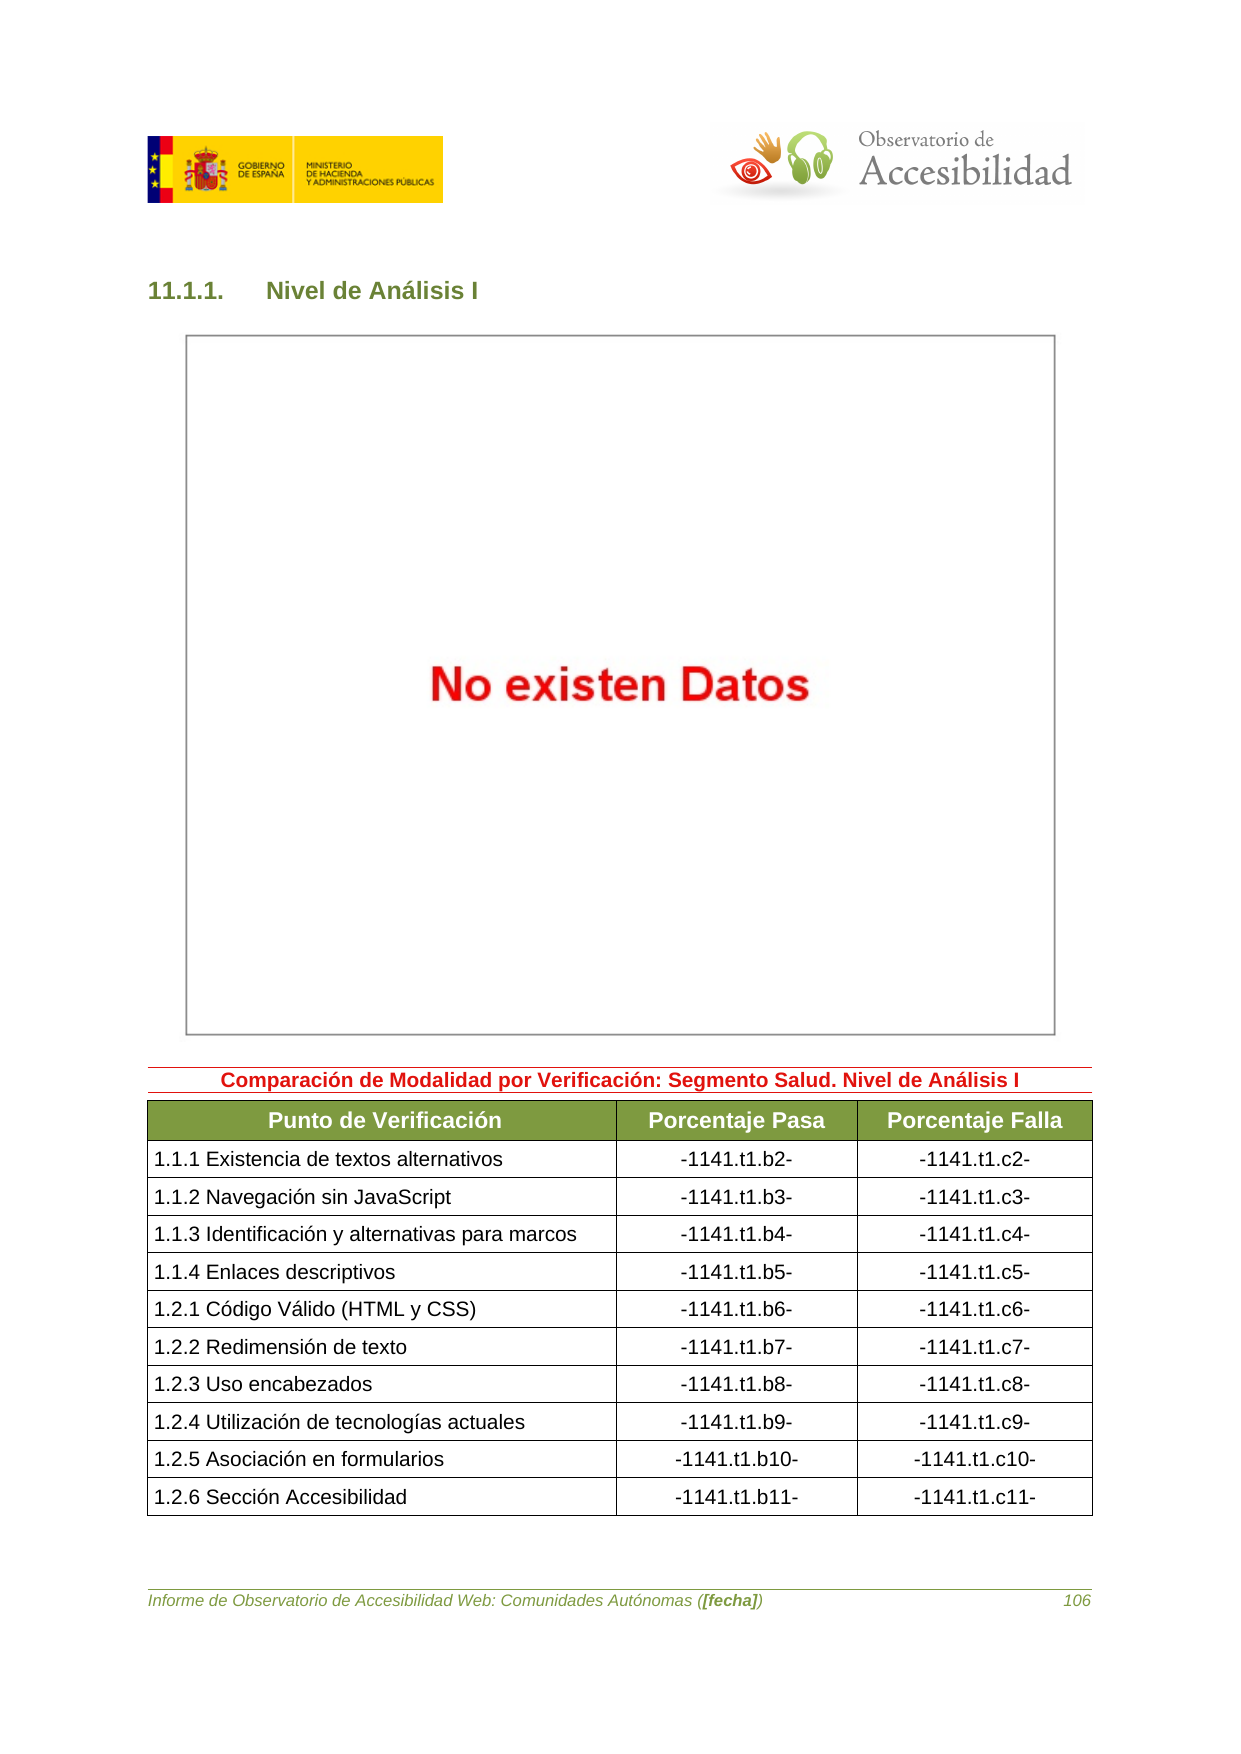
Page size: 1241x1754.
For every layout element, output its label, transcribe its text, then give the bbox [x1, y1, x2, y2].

table_cell -1141.t1.c4- [858, 1216, 1092, 1252]
table_header Porcentaje Pasa [617, 1101, 857, 1140]
table_header Porcentaje Falla [858, 1101, 1092, 1140]
table_cell 1.1.1 Existencia de textos alternativos [148, 1141, 616, 1177]
list Nivel de Análisis I [148, 276, 1092, 304]
table_cell -1141.t1.b5- [617, 1253, 857, 1290]
table_cell -1141.t1.c3- [858, 1178, 1092, 1215]
table_cell -1141.t1.c9- [858, 1403, 1092, 1440]
table_cell -1141.t1.b4- [617, 1216, 857, 1252]
table_cell -1141.t1.b10- [617, 1441, 857, 1477]
table_cell -1141.t1.c7- [858, 1328, 1092, 1365]
table_cell 1.2.1 Código Válido (HTML y CSS) [148, 1291, 616, 1327]
picture [710, 122, 1086, 205]
table_cell -1141.t1.b8- [617, 1366, 857, 1402]
picture [147, 136, 443, 203]
table_cell 1.2.6 Sección Accesibilidad [148, 1478, 616, 1515]
table_cell -1141.t1.c5- [858, 1253, 1092, 1290]
table_cell -1141.t1.b9- [617, 1403, 857, 1440]
table_cell 1.1.4 Enlaces descriptivos [148, 1253, 616, 1290]
table_cell -1141.t1.c8- [858, 1366, 1092, 1402]
table_cell -1141.t1.b6- [617, 1291, 857, 1327]
table_cell 1.2.5 Asociación en formularios [148, 1441, 616, 1477]
table_cell 1.2.3 Uso encabezados [148, 1366, 616, 1402]
text Comparación de Modalidad por Verificación: Segmento Salud. Nivel de Análisis I [148, 1068, 1092, 1092]
table_cell -1141.t1.b7- [617, 1328, 857, 1365]
table_cell 1.1.3 Identificación y alternativas para marcos [148, 1216, 616, 1252]
table_cell -1141.t1.c10- [858, 1441, 1092, 1477]
table_cell 1.2.4 Utilización de tecnologías actuales [148, 1403, 616, 1440]
table_cell -1141.t1.c2- [858, 1141, 1092, 1177]
table_header Punto de Verificación [148, 1101, 616, 1140]
table_cell 1.1.2 Navegación sin JavaScript [148, 1178, 616, 1215]
table_cell -1141.t1.b2- [617, 1141, 857, 1177]
table_cell -1141.t1.c11- [858, 1478, 1092, 1515]
table_cell -1141.t1.b3- [617, 1178, 857, 1215]
table_cell 1.2.2 Redimensión de texto [148, 1328, 616, 1365]
table_cell -1141.t1.b11- [617, 1478, 857, 1515]
picture [178, 332, 1062, 1042]
table_cell -1141.t1.c6- [858, 1291, 1092, 1327]
